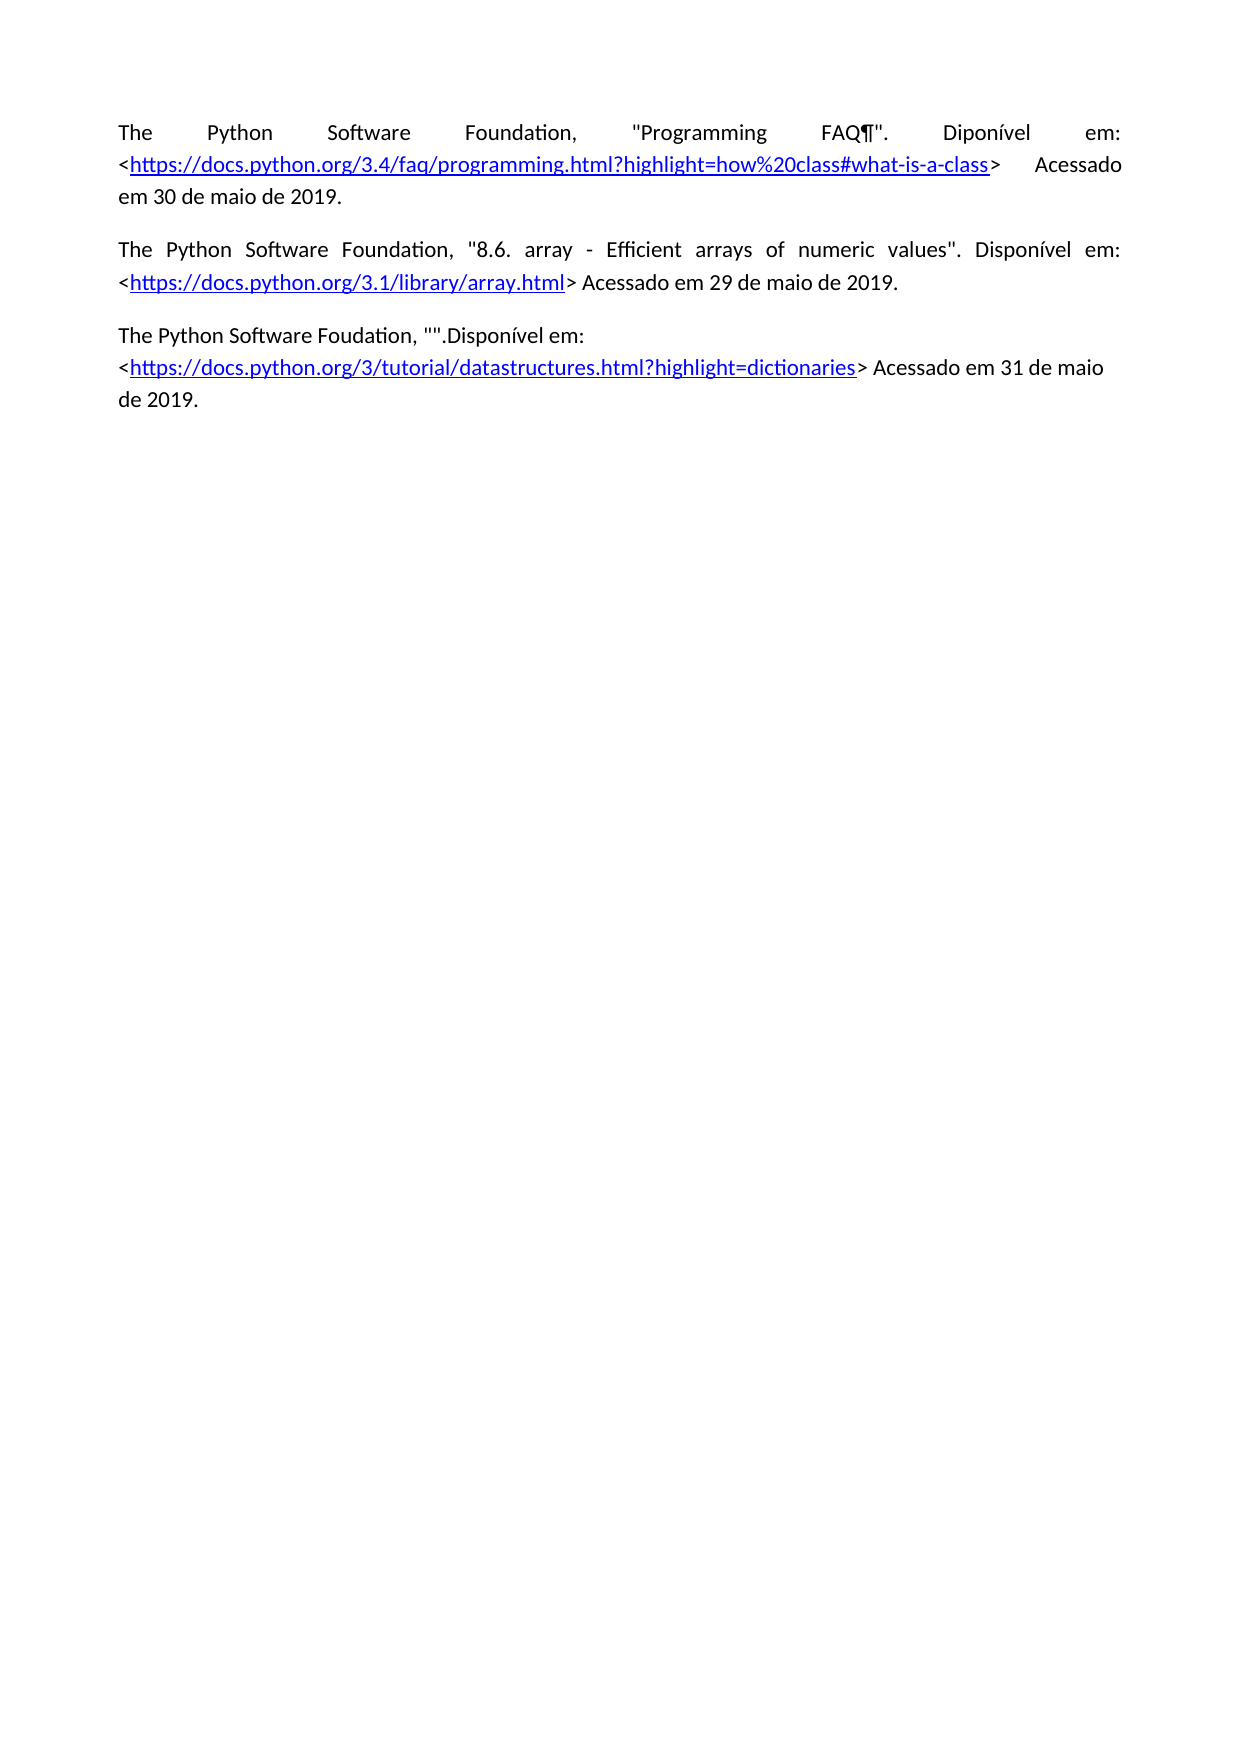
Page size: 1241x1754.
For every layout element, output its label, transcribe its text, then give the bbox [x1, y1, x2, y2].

text The Python Software Foudation, "".Disponível em: <https://docs.python.org/3/tutorial/datastructures.html?highlight=dictionaries> Acessado em 31 de maio de 2019. [118, 321, 1122, 413]
text The Python Software Foundation, "Programming FAQ¶". Diponível em: <https://docs.python.org/3.4/faq/programming.html?highlight=how%20class#what-is-a-class> Acessado em 30 de maio de 2019. [118, 118, 1122, 211]
text The Python Software Foundation, "8.6. array - Efficient arrays of numeric values". Disponível em: <https://docs.python.org/3.1/library/array.html> Acessado em 29 de maio de 2019. [118, 236, 1122, 296]
